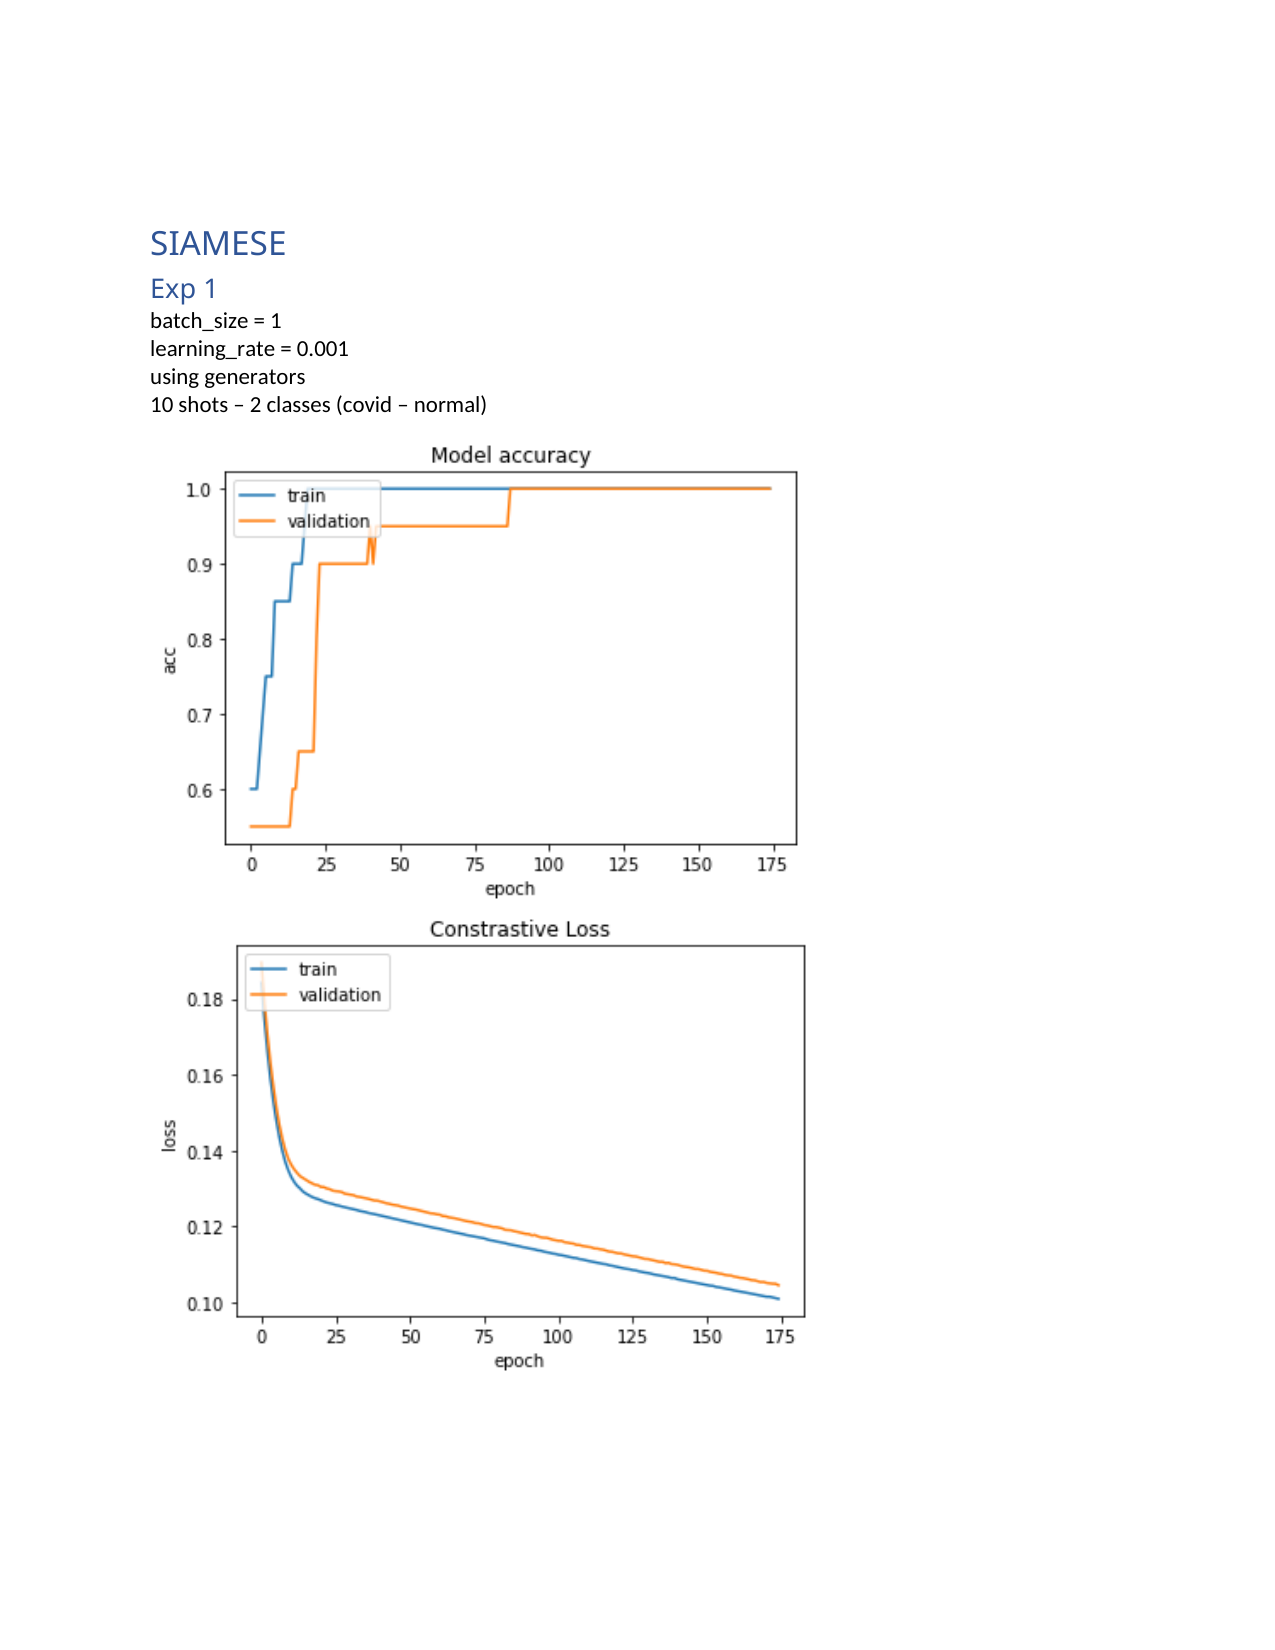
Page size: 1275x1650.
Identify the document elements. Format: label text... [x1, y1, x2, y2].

subtitle Exp 1 [150, 269, 1125, 306]
text 10 shots – 2 classes (covid – normal) [150, 390, 1125, 418]
text using generators [150, 362, 1125, 390]
subtitle SIAMESE [150, 220, 1125, 265]
text learning_rate = 0.001 [150, 334, 1125, 362]
text batch_size = 1 [150, 306, 1125, 334]
